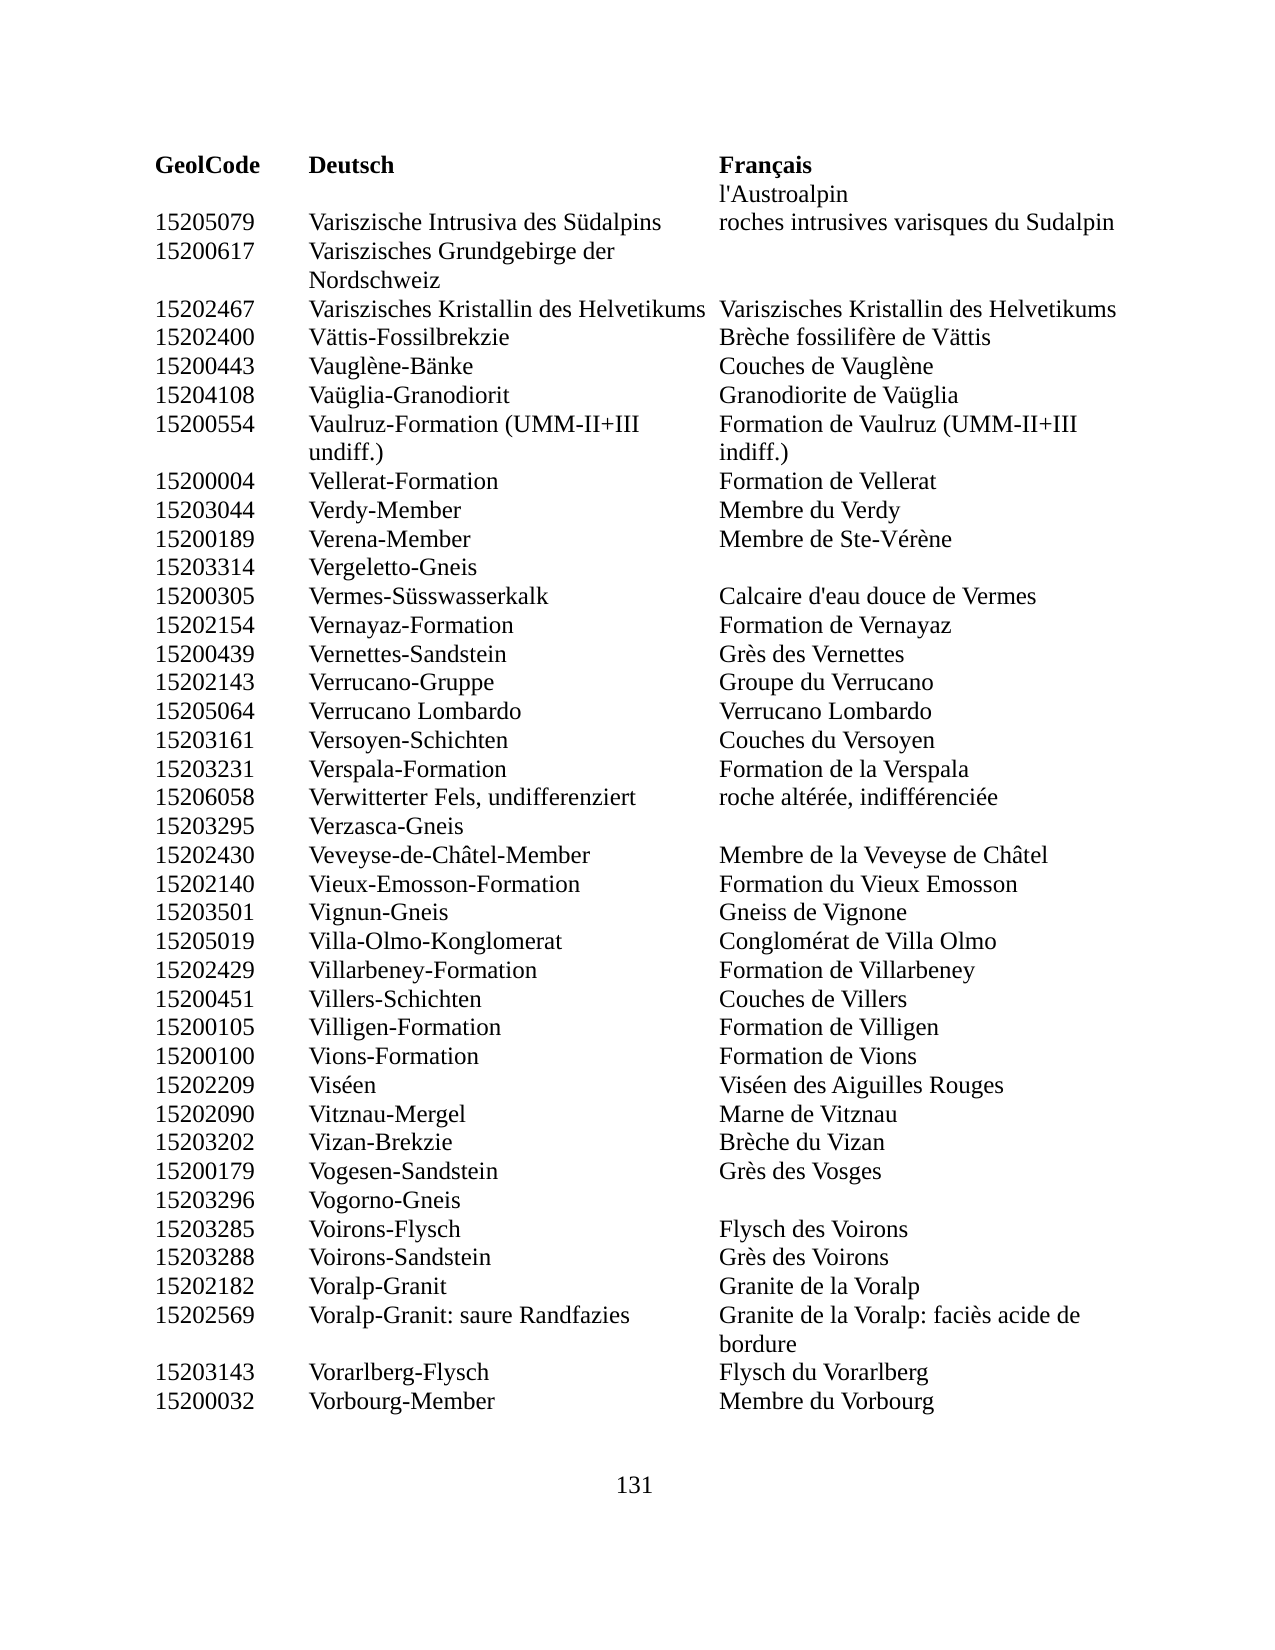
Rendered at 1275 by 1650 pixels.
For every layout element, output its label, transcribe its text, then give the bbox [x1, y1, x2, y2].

table_cell Villarbeney-Formation [304, 955, 714, 984]
table_cell Verena-Member [304, 524, 714, 552]
table_cell Membre de Ste-Vérène [714, 524, 1125, 552]
table_cell [304, 179, 714, 207]
table_cell 15202143 [150, 668, 304, 696]
table_header GeolCode [150, 150, 304, 179]
table_cell 15206058 [150, 783, 304, 811]
table_cell Membre du Vorbourg [714, 1386, 1125, 1415]
table_cell 15203285 [150, 1214, 304, 1242]
table_cell Gneiss de Vignone [714, 898, 1125, 926]
table_cell Villa-Olmo-Konglomerat [304, 926, 714, 955]
table_cell Variszische Intrusiva des Südalpins [304, 208, 714, 236]
table_cell 15202430 [150, 840, 304, 869]
table_cell Verrucano Lombardo [714, 696, 1125, 725]
table_cell Vernettes-Sandstein [304, 639, 714, 667]
table_cell Grès des Vosges [714, 1156, 1125, 1185]
table_cell Formation de Vellerat [714, 466, 1125, 495]
table_cell Versoyen-Schichten [304, 725, 714, 754]
table_cell Vättis-Fossilbrekzie [304, 323, 714, 351]
table_cell Conglomérat de Villa Olmo [714, 926, 1125, 955]
table_cell 15200617 [150, 236, 304, 294]
table_cell Variszisches Kristallin des Helvetikums [304, 294, 714, 322]
table_cell 15200554 [150, 409, 304, 466]
table_cell 15200004 [150, 466, 304, 495]
table_cell l'Austroalpin [714, 179, 1125, 207]
table_cell [714, 1185, 1125, 1214]
table_cell [714, 236, 1125, 294]
table_cell Flysch des Voirons [714, 1214, 1125, 1242]
table_cell Variszisches Kristallin des Helvetikums [714, 294, 1125, 322]
table_cell Membre de la Veveyse de Châtel [714, 840, 1125, 869]
table_cell Vauglène-Bänke [304, 351, 714, 380]
table_cell Couches de Vauglène [714, 351, 1125, 380]
table_cell 15200305 [150, 581, 304, 610]
table_cell 15202182 [150, 1271, 304, 1300]
table_cell Verspala-Formation [304, 754, 714, 782]
table_cell Vergeletto-Gneis [304, 553, 714, 581]
table_cell 15203231 [150, 754, 304, 782]
table_cell Formation de Villarbeney [714, 955, 1125, 984]
table_cell 15200189 [150, 524, 304, 552]
table_cell 15203202 [150, 1128, 304, 1156]
table_cell Vieux-Emosson-Formation [304, 869, 714, 897]
table_cell 15200105 [150, 1013, 304, 1041]
table_cell Verrucano-Gruppe [304, 668, 714, 696]
table_cell 15203288 [150, 1243, 304, 1271]
table_cell Villers-Schichten [304, 984, 714, 1012]
table_cell roches intrusives varisques du Sudalpin [714, 208, 1125, 236]
table_cell 15200100 [150, 1041, 304, 1070]
table_cell 15205019 [150, 926, 304, 955]
table_cell Calcaire d'eau douce de Vermes [714, 581, 1125, 610]
table_cell 15202154 [150, 610, 304, 639]
table_cell 15202467 [150, 294, 304, 322]
table_cell 15203161 [150, 725, 304, 754]
table_cell Granodiorite de Vaüglia [714, 380, 1125, 409]
table_cell 15202569 [150, 1300, 304, 1357]
table_cell 15200032 [150, 1386, 304, 1415]
table_cell 15203314 [150, 553, 304, 581]
table_cell Vizan-Brekzie [304, 1128, 714, 1156]
table_cell Voralp-Granit: saure Randfazies [304, 1300, 714, 1357]
table_cell Variszisches Grundgebirge der Nordschweiz [304, 236, 714, 294]
table_cell Granite de la Voralp [714, 1271, 1125, 1300]
table_cell 15200179 [150, 1156, 304, 1185]
table_cell 15202090 [150, 1099, 304, 1127]
table_cell Vogesen-Sandstein [304, 1156, 714, 1185]
table_cell 15202209 [150, 1070, 304, 1099]
table_cell 15203044 [150, 495, 304, 524]
table_cell 15203295 [150, 811, 304, 840]
table_cell Membre du Verdy [714, 495, 1125, 524]
table_cell 15205079 [150, 208, 304, 236]
table_cell Vorarlberg-Flysch [304, 1358, 714, 1386]
table_cell Brèche fossilifère de Vättis [714, 323, 1125, 351]
table_cell Vaüglia-Granodiorit [304, 380, 714, 409]
table_cell Vions-Formation [304, 1041, 714, 1070]
table_cell Formation du Vieux Emosson [714, 869, 1125, 897]
table_cell 15203296 [150, 1185, 304, 1214]
table_cell Vogorno-Gneis [304, 1185, 714, 1214]
table_cell Vermes-Süsswasserkalk [304, 581, 714, 610]
table_cell Vignun-Gneis [304, 898, 714, 926]
table_cell Voirons-Flysch [304, 1214, 714, 1242]
table_cell Couches du Versoyen [714, 725, 1125, 754]
table_cell Granite de la Voralp: faciès acide de bordure [714, 1300, 1125, 1357]
table_cell Flysch du Vorarlberg [714, 1358, 1125, 1386]
table_cell Viséen [304, 1070, 714, 1099]
table_cell Vorbourg-Member [304, 1386, 714, 1415]
table_cell Formation de Vions [714, 1041, 1125, 1070]
table_cell [714, 553, 1125, 581]
table_cell 15202400 [150, 323, 304, 351]
table_cell Voralp-Granit [304, 1271, 714, 1300]
table_cell 15200451 [150, 984, 304, 1012]
table_cell Formation de Villigen [714, 1013, 1125, 1041]
table_cell Voirons-Sandstein [304, 1243, 714, 1271]
table_cell 15203501 [150, 898, 304, 926]
table_cell Viséen des Aiguilles Rouges [714, 1070, 1125, 1099]
table_header Français [714, 150, 1125, 179]
table_cell Couches de Villers [714, 984, 1125, 1012]
table_cell Villigen-Formation [304, 1013, 714, 1041]
table_cell Verrucano Lombardo [304, 696, 714, 725]
table_cell Groupe du Verrucano [714, 668, 1125, 696]
table_cell 15204108 [150, 380, 304, 409]
table_cell 15202429 [150, 955, 304, 984]
table_cell Brèche du Vizan [714, 1128, 1125, 1156]
table_cell Verzasca-Gneis [304, 811, 714, 840]
table_cell 15205064 [150, 696, 304, 725]
table_cell Verdy-Member [304, 495, 714, 524]
table_cell [714, 811, 1125, 840]
table_cell 15202140 [150, 869, 304, 897]
table_cell 15203143 [150, 1358, 304, 1386]
table_cell 15200443 [150, 351, 304, 380]
table_cell Vernayaz-Formation [304, 610, 714, 639]
table_cell Grès des Voirons [714, 1243, 1125, 1271]
table_cell [150, 179, 304, 207]
table_cell Formation de la Verspala [714, 754, 1125, 782]
table_cell Vitznau-Mergel [304, 1099, 714, 1127]
table_cell Verwitterter Fels, undifferenziert [304, 783, 714, 811]
table_cell Grès des Vernettes [714, 639, 1125, 667]
table_header Deutsch [304, 150, 714, 179]
table_cell roche altérée, indifférenciée [714, 783, 1125, 811]
table_cell Veveyse-de-Châtel-Member [304, 840, 714, 869]
table_cell 15200439 [150, 639, 304, 667]
table_cell Vellerat-Formation [304, 466, 714, 495]
table_cell Formation de Vaulruz (UMM-II+III indiff.) [714, 409, 1125, 466]
table_cell Marne de Vitznau [714, 1099, 1125, 1127]
table_cell Vaulruz-Formation (UMM-II+III undiff.) [304, 409, 714, 466]
table_cell Formation de Vernayaz [714, 610, 1125, 639]
